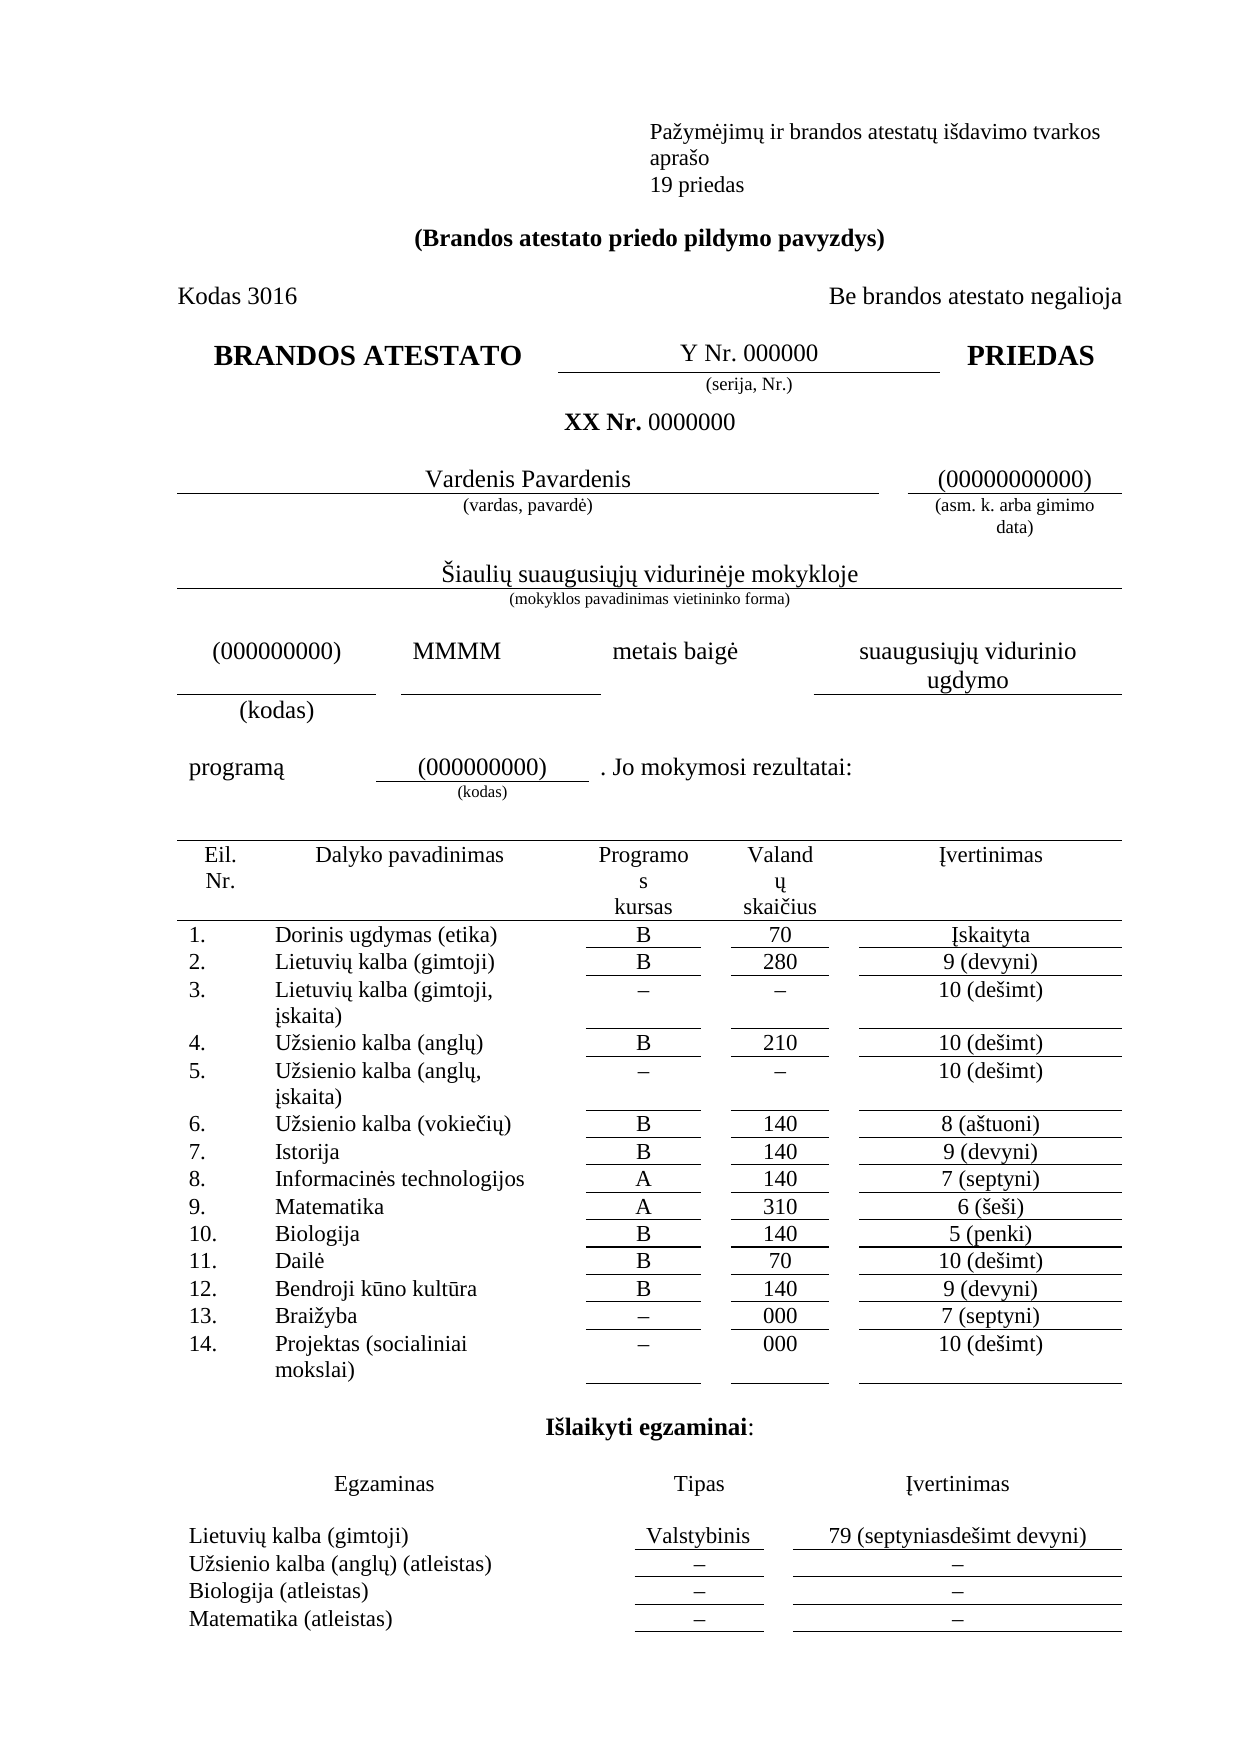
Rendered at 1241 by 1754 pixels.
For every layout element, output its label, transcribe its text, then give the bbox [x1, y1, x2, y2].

table_cell [556, 1246, 586, 1274]
table_cell 140 [731, 1111, 829, 1137]
table_cell – [731, 976, 829, 1028]
table_cell – [793, 1550, 1122, 1576]
table_cell B [586, 1138, 701, 1164]
text Kodas 3016 Be brandos atestato negalioja [177, 281, 1122, 310]
table_cell Lietuvių kalba (gimtoji) [177, 1523, 591, 1549]
table_cell 140 [731, 1165, 829, 1192]
table_header Eil. Nr. [177, 841, 263, 920]
table_cell 4. [177, 1028, 263, 1056]
table_cell B [586, 1248, 701, 1274]
table_cell Įskaityta [859, 921, 1122, 947]
table_cell 8 (aštuoni) [859, 1111, 1122, 1137]
text (mokyklos pavadinimas vietininko forma) [177, 589, 1122, 608]
table_cell – [635, 1550, 764, 1576]
table_cell 2. [177, 947, 263, 974]
table_cell B [586, 948, 701, 974]
table_cell [589, 781, 1122, 811]
table_cell 6 (šeši) [859, 1193, 1122, 1219]
table_cell [701, 1301, 731, 1329]
table_cell [776, 694, 813, 724]
table_cell 6. [177, 1110, 263, 1137]
table_cell 70 [731, 1248, 829, 1274]
table_cell 70 [731, 921, 829, 947]
table_cell [401, 695, 601, 724]
table_cell 10 (dešimt) [859, 1057, 1122, 1109]
table_cell [940, 372, 1122, 407]
table_cell – [635, 1605, 764, 1631]
table_cell [591, 1523, 634, 1549]
table_cell [829, 1028, 859, 1056]
table_cell 310 [731, 1193, 829, 1219]
table_header Įvertinimas [859, 841, 1122, 920]
table_cell [556, 1301, 586, 1329]
table_cell B [586, 1275, 701, 1301]
table_cell [701, 975, 731, 1028]
table_header MMMM [401, 636, 601, 694]
table_cell [701, 921, 731, 947]
table_cell 7 (septyni) [859, 1165, 1122, 1192]
table_cell [556, 1219, 586, 1246]
table_cell Dailė [264, 1246, 556, 1274]
table_cell [829, 1301, 859, 1329]
table_header [879, 464, 907, 493]
table_cell Matematika [264, 1192, 556, 1219]
table_header Programos kursas [586, 841, 701, 920]
table_cell 7 (septyni) [859, 1302, 1122, 1329]
table_header suaugusiųjų vidurinio ugdymo [814, 636, 1122, 694]
table_cell – [586, 1057, 701, 1109]
table_cell Biologija (atleistas) [177, 1576, 591, 1603]
table_cell Bendroji kūno kultūra [264, 1274, 556, 1301]
table_cell Valstybinis [635, 1523, 764, 1549]
table_header . Jo mokymosi rezultatai: [589, 753, 1122, 781]
table_cell Projektas (socialiniai mokslai) [264, 1329, 556, 1382]
table_cell [556, 1192, 586, 1219]
table_cell 12. [177, 1274, 263, 1301]
table_cell 10 (dešimt) [859, 1029, 1122, 1056]
table_cell [701, 1164, 731, 1192]
table_header (000000000) [376, 753, 588, 781]
table_cell [829, 921, 859, 947]
table_cell 1. [177, 921, 263, 947]
table_cell [764, 1576, 793, 1603]
table_cell 000 [731, 1302, 829, 1329]
table_cell Užsienio kalba (anglų, įskaita) [264, 1056, 556, 1109]
table_cell (kodas) [177, 695, 376, 724]
table_header metais baigė [601, 636, 776, 694]
table_cell [701, 1056, 731, 1109]
table_cell Lietuvių kalba (gimtoji, įskaita) [264, 975, 556, 1028]
table_cell Matematika (atleistas) [177, 1604, 591, 1631]
table_cell [591, 1604, 634, 1631]
table_cell [879, 493, 907, 537]
table_cell [601, 694, 776, 724]
table_cell [829, 1137, 859, 1164]
table_header [376, 636, 401, 694]
table_cell – [586, 1302, 701, 1329]
table_header (00000000000) [908, 464, 1122, 493]
table_cell 8. [177, 1164, 263, 1192]
table_cell 000 [731, 1330, 829, 1382]
table_cell [829, 1246, 859, 1274]
table_cell [701, 947, 731, 974]
table_header [776, 636, 813, 694]
table_cell – [731, 1057, 829, 1109]
table_cell A [586, 1165, 701, 1192]
table_cell B [586, 1029, 701, 1056]
table_cell Dorinis ugdymas (etika) [264, 921, 556, 947]
table_cell [829, 975, 859, 1028]
table_cell [177, 372, 558, 407]
table_cell [556, 1110, 586, 1137]
table_cell Užsienio kalba (anglų) (atleistas) [177, 1549, 591, 1576]
table_cell [829, 1164, 859, 1192]
table_header (000000000) [177, 636, 376, 694]
table_cell 7. [177, 1137, 263, 1164]
table_header Y Nr. 000000 [558, 339, 940, 372]
table_cell [701, 1110, 731, 1137]
table_cell 14. [177, 1329, 263, 1382]
table_cell [701, 1192, 731, 1219]
table_cell [556, 1137, 586, 1164]
table_cell [556, 947, 586, 974]
table_cell 9 (devyni) [859, 1138, 1122, 1164]
table_cell [829, 1192, 859, 1219]
table_cell 10. [177, 1219, 263, 1246]
table_header Egzaminas [177, 1470, 591, 1522]
table_cell – [586, 976, 701, 1028]
table_header [556, 841, 586, 920]
table_cell Informacinės technologijos [264, 1164, 556, 1192]
table_cell 10 (dešimt) [859, 1330, 1122, 1382]
table_header BRANDOS ATESTATO [177, 339, 558, 372]
table_cell [556, 1056, 586, 1109]
table_cell [701, 1137, 731, 1164]
table_cell – [586, 1330, 701, 1382]
table_cell [829, 947, 859, 974]
table_cell 10 (dešimt) [859, 976, 1122, 1028]
table_cell B [586, 1111, 701, 1137]
table_header PRIEDAS [940, 339, 1122, 372]
table_cell Istorija [264, 1137, 556, 1164]
table_cell 13. [177, 1301, 263, 1329]
table_cell [829, 1056, 859, 1109]
text aprašo [649, 144, 1122, 171]
table_cell 9. [177, 1192, 263, 1219]
table_cell 5 (penki) [859, 1220, 1122, 1246]
table_cell B [586, 921, 701, 947]
table_cell (asm. k. arba gimimo data) [908, 494, 1122, 537]
table_header [701, 841, 731, 920]
table_cell 280 [731, 948, 829, 974]
text 19 priedas [649, 171, 1122, 197]
table_cell [591, 1576, 634, 1603]
table_cell 5. [177, 1056, 263, 1109]
table_cell [701, 1274, 731, 1301]
text (Brandos atestato priedo pildymo pavyzdys) [177, 223, 1122, 252]
table_header Dalyko pavadinimas [264, 841, 556, 920]
text Išlaikyti egzaminai: [177, 1412, 1122, 1441]
table_cell [556, 1274, 586, 1301]
table_cell Užsienio kalba (vokiečių) [264, 1110, 556, 1137]
table_header Vardenis Pavardenis [177, 464, 878, 493]
table_cell (serija, Nr.) [558, 373, 940, 407]
text Pažymėjimų ir brandos atestatų išdavimo tvarkos [649, 118, 1122, 144]
table_cell B [586, 1220, 701, 1246]
table_cell 140 [731, 1220, 829, 1246]
table_header [591, 1470, 634, 1522]
table_cell (vardas, pavardė) [177, 494, 878, 537]
table_cell [556, 921, 586, 947]
table_cell [701, 1329, 731, 1382]
table_header [764, 1470, 793, 1522]
table_cell [177, 781, 376, 811]
table_header Valandų skaičius [731, 841, 829, 920]
table_header programą [177, 753, 376, 781]
table_cell [829, 1329, 859, 1382]
table_cell Lietuvių kalba (gimtoji) [264, 947, 556, 974]
text XX Nr. 0000000 [177, 407, 1122, 435]
table_cell 3. [177, 975, 263, 1028]
table_cell 10 (dešimt) [859, 1248, 1122, 1274]
table_cell (kodas) [376, 782, 588, 811]
table_cell [376, 694, 401, 724]
table_cell 79 (septyniasdešimt devyni) [793, 1523, 1122, 1549]
table_cell [701, 1028, 731, 1056]
table_cell Braižyba [264, 1301, 556, 1329]
table_cell [829, 1274, 859, 1301]
table_cell 140 [731, 1138, 829, 1164]
table_cell 210 [731, 1029, 829, 1056]
table_header [829, 841, 859, 920]
table_cell 9 (devyni) [859, 1275, 1122, 1301]
table_cell – [793, 1605, 1122, 1631]
table_cell [814, 695, 1122, 724]
table_cell [556, 975, 586, 1028]
table_cell 11. [177, 1246, 263, 1274]
table_cell 9 (devyni) [859, 948, 1122, 974]
table_cell Užsienio kalba (anglų) [264, 1028, 556, 1056]
table_cell Biologija [264, 1219, 556, 1246]
table_cell [556, 1028, 586, 1056]
table_cell – [635, 1577, 764, 1603]
table_cell [701, 1219, 731, 1246]
table_cell [556, 1329, 586, 1382]
table_cell [764, 1523, 793, 1549]
table_cell [764, 1549, 793, 1576]
table_cell [591, 1549, 634, 1576]
table_cell – [793, 1577, 1122, 1603]
table_cell [829, 1219, 859, 1246]
table_cell 140 [731, 1275, 829, 1301]
table_cell A [586, 1193, 701, 1219]
table_cell [556, 1164, 586, 1192]
table_header Įvertinimas [793, 1470, 1122, 1522]
table_cell [764, 1604, 793, 1631]
table_cell [701, 1246, 731, 1274]
table_header Šiaulių suaugusiųjų vidurinėje mokykloje [177, 559, 1122, 587]
table_cell [829, 1110, 859, 1137]
table_header Tipas [635, 1470, 764, 1522]
